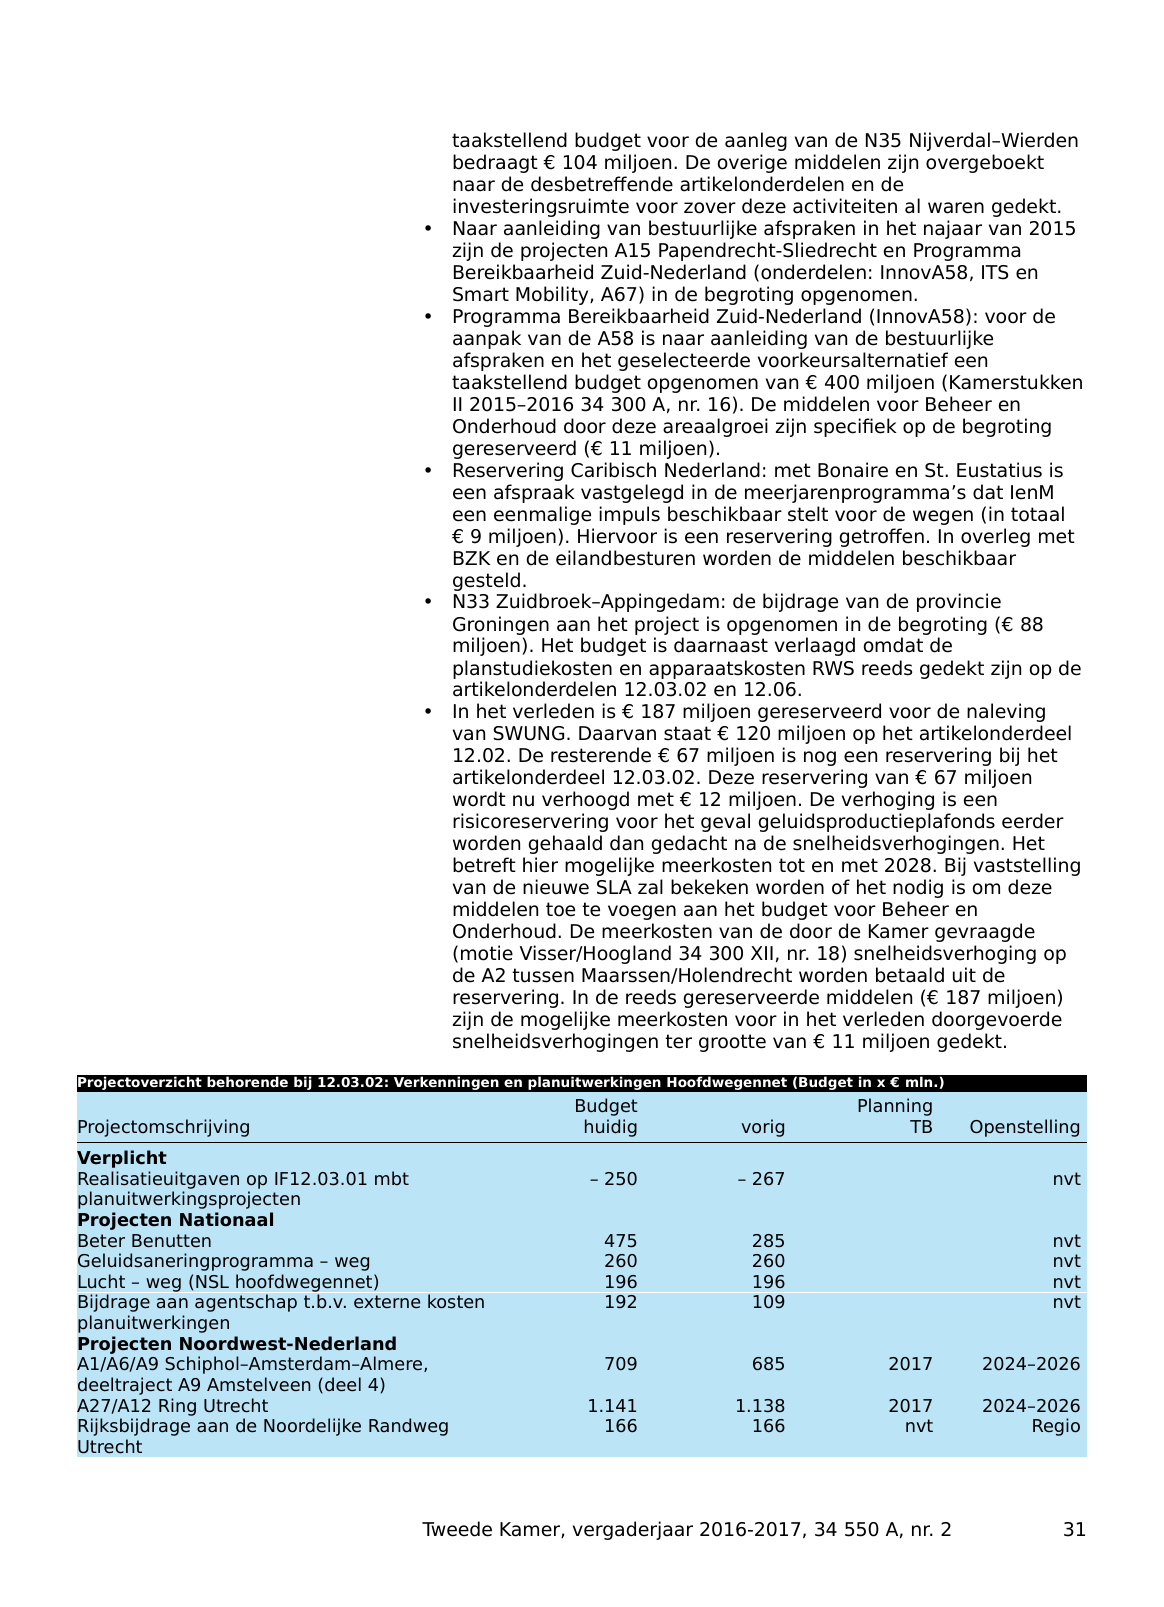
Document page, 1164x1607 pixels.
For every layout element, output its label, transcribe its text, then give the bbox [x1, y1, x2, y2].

table_cell Bijdrage aan agentschap t.b.v. externe kosten planuitwerkingen [77, 1293, 496, 1334]
table_cell 192 [496, 1293, 644, 1334]
table_cell nvt [939, 1293, 1087, 1334]
table_cell Projectomschrijving [77, 1117, 496, 1142]
table_cell [644, 1210, 791, 1231]
table_cell [791, 1293, 939, 1334]
table_cell [644, 1143, 791, 1169]
table_cell nvt [939, 1231, 1087, 1251]
table_cell [791, 1334, 939, 1354]
table_cell – 250 [496, 1169, 644, 1210]
table_cell [791, 1169, 939, 1210]
table_cell vorig [644, 1117, 791, 1142]
text • In het verleden is € 187 miljoen gereserveerd voor de naleving van SWUNG. Daarvan staat € 120 miljoen op het artikelonderdeel 12.02. De resterende € 67 miljoen is nog een reservering bij het artikelonderdeel 12.03.02. Deze reservering van € 67 miljoen wordt nu verhoogd met € 12 miljoen. De verhoging is een risicoreservering voor het geval geluidsproductieplafonds eerder worden gehaald dan gedacht na de snelheidsverhogingen. Het betreft hier mogelijke meerkosten tot en met 2028. Bij vaststelling van de nieuwe SLA zal bekeken worden of het nodig is om deze middelen toe te voegen aan het budget voor Beheer en Onderhoud. De meerkosten van de door de Kamer gevraagde (motie Visser/Hoogland 34 300 XII, nr. 18) snelheidsverhoging op de A2 tussen Maarssen/Holendrecht worden betaald uit de reservering. In de reeds gereserveerde middelen (€ 187 miljoen) zijn de mogelijke meerkosten voor in het verleden doorgevoerde snelheidsverhogingen ter grootte van € 11 miljoen gedekt. [422, 701, 1087, 1053]
table_cell Verplicht [77, 1143, 496, 1169]
table_cell Rijksbijdrage aan de Noordelijke Randweg Utrecht [77, 1416, 496, 1457]
table_cell huidig [496, 1117, 644, 1142]
text • Reservering Caribisch Nederland: met Bonaire en St. Eustatius is een afspraak vastgelegd in de meerjarenprogramma’s dat IenM een eenmalige impuls beschikbaar stelt voor de wegen (in totaal € 9 miljoen). Hiervoor is een reservering getroffen. In overleg met BZK en de eilandbesturen worden de middelen beschikbaar gesteld. [422, 459, 1087, 591]
table_cell A1/A6/A9 Schiphol–Amsterdam–Almere, deeltraject A9 Amstelveen (deel 4) [77, 1354, 496, 1396]
table_cell 166 [496, 1416, 644, 1457]
table_cell Projecten Noordwest-Nederland [77, 1334, 496, 1354]
table_cell [496, 1210, 644, 1231]
table_cell Geluidsaneringprogramma – weg [77, 1251, 496, 1272]
table_cell [791, 1251, 939, 1272]
table_cell [644, 1092, 791, 1117]
table_cell [496, 1334, 644, 1354]
table_cell 2017 [791, 1396, 939, 1416]
text • Naar aanleiding van bestuurlijke afspraken in het najaar van 2015 zijn de projecten A15 Papendrecht-Sliedrecht en Programma Bereikbaarheid Zuid-Nederland (onderdelen: InnovA58, ITS en Smart Mobility, A67) in de begroting opgenomen. [422, 218, 1087, 306]
table_header Projectoverzicht behorende bij 12.03.02: Verkenningen en planuitwerkingen Hoofdwegennet (Budget in x € mln.) [77, 1075, 1087, 1091]
table_cell [791, 1272, 939, 1292]
table_cell 196 [496, 1272, 644, 1292]
table_cell – 267 [644, 1169, 791, 1210]
table_cell Openstelling [939, 1117, 1087, 1142]
table_cell Regio [939, 1416, 1087, 1457]
table_cell [496, 1143, 644, 1169]
table_cell 285 [644, 1231, 791, 1251]
table_cell 2024–2026 [939, 1354, 1087, 1396]
table_cell [77, 1092, 496, 1117]
table_cell nvt [939, 1251, 1087, 1272]
table_cell Realisatieuitgaven op IF12.03.01 mbt planuitwerkingsprojecten [77, 1169, 496, 1210]
table_cell 260 [644, 1251, 791, 1272]
table_cell [939, 1143, 1087, 1169]
text taakstellend budget voor de aanleg van de N35 Nijverdal–Wierden bedraagt € 104 miljoen. De overige middelen zijn overgeboekt naar de desbetreffende artikelonderdelen en de investeringsruimte voor zover deze activiteiten al waren gedekt. [422, 130, 1087, 218]
table_cell [939, 1092, 1087, 1117]
text • Programma Bereikbaarheid Zuid-Nederland (InnovA58): voor de aanpak van de A58 is naar aanleiding van de bestuurlijke afspraken en het geselecteerde voorkeursalternatief een taakstellend budget opgenomen van € 400 miljoen (Kamerstukken II 2015–2016 34 300 A, nr. 16). De middelen voor Beheer en Onderhoud door deze areaalgroei zijn specifiek op de begroting gereserveerd (€ 11 miljoen). [422, 306, 1087, 459]
table_cell Planning [791, 1092, 939, 1117]
table_cell 1.138 [644, 1396, 791, 1416]
table_cell 475 [496, 1231, 644, 1251]
table_cell Lucht – weg (NSL hoofdwegennet) [77, 1272, 496, 1292]
table_cell 1.141 [496, 1396, 644, 1416]
table_cell nvt [791, 1416, 939, 1457]
table_cell [644, 1334, 791, 1354]
table_cell A27/A12 Ring Utrecht [77, 1396, 496, 1416]
table_cell nvt [939, 1169, 1087, 1210]
table_cell [791, 1210, 939, 1231]
table_cell 260 [496, 1251, 644, 1272]
text • N33 Zuidbroek–Appingedam: de bijdrage van de provincie Groningen aan het project is opgenomen in de begroting (€ 88 miljoen). Het budget is daarnaast verlaagd omdat de planstudiekosten en apparaatskosten RWS reeds gedekt zijn op de artikelonderdelen 12.03.02 en 12.06. [422, 591, 1087, 701]
table_cell Beter Benutten [77, 1231, 496, 1251]
table_cell 2024–2026 [939, 1396, 1087, 1416]
table_cell [939, 1334, 1087, 1354]
table_cell [791, 1143, 939, 1169]
table_cell Projecten Nationaal [77, 1210, 496, 1231]
table_cell 709 [496, 1354, 644, 1396]
table_cell 196 [644, 1272, 791, 1292]
table_cell [791, 1231, 939, 1251]
table_cell [939, 1210, 1087, 1231]
table_cell Budget [496, 1092, 644, 1117]
table_cell nvt [939, 1272, 1087, 1292]
table_cell 109 [644, 1293, 791, 1334]
table_cell 685 [644, 1354, 791, 1396]
table_cell 166 [644, 1416, 791, 1457]
table_cell 2017 [791, 1354, 939, 1396]
table_cell TB [791, 1117, 939, 1142]
